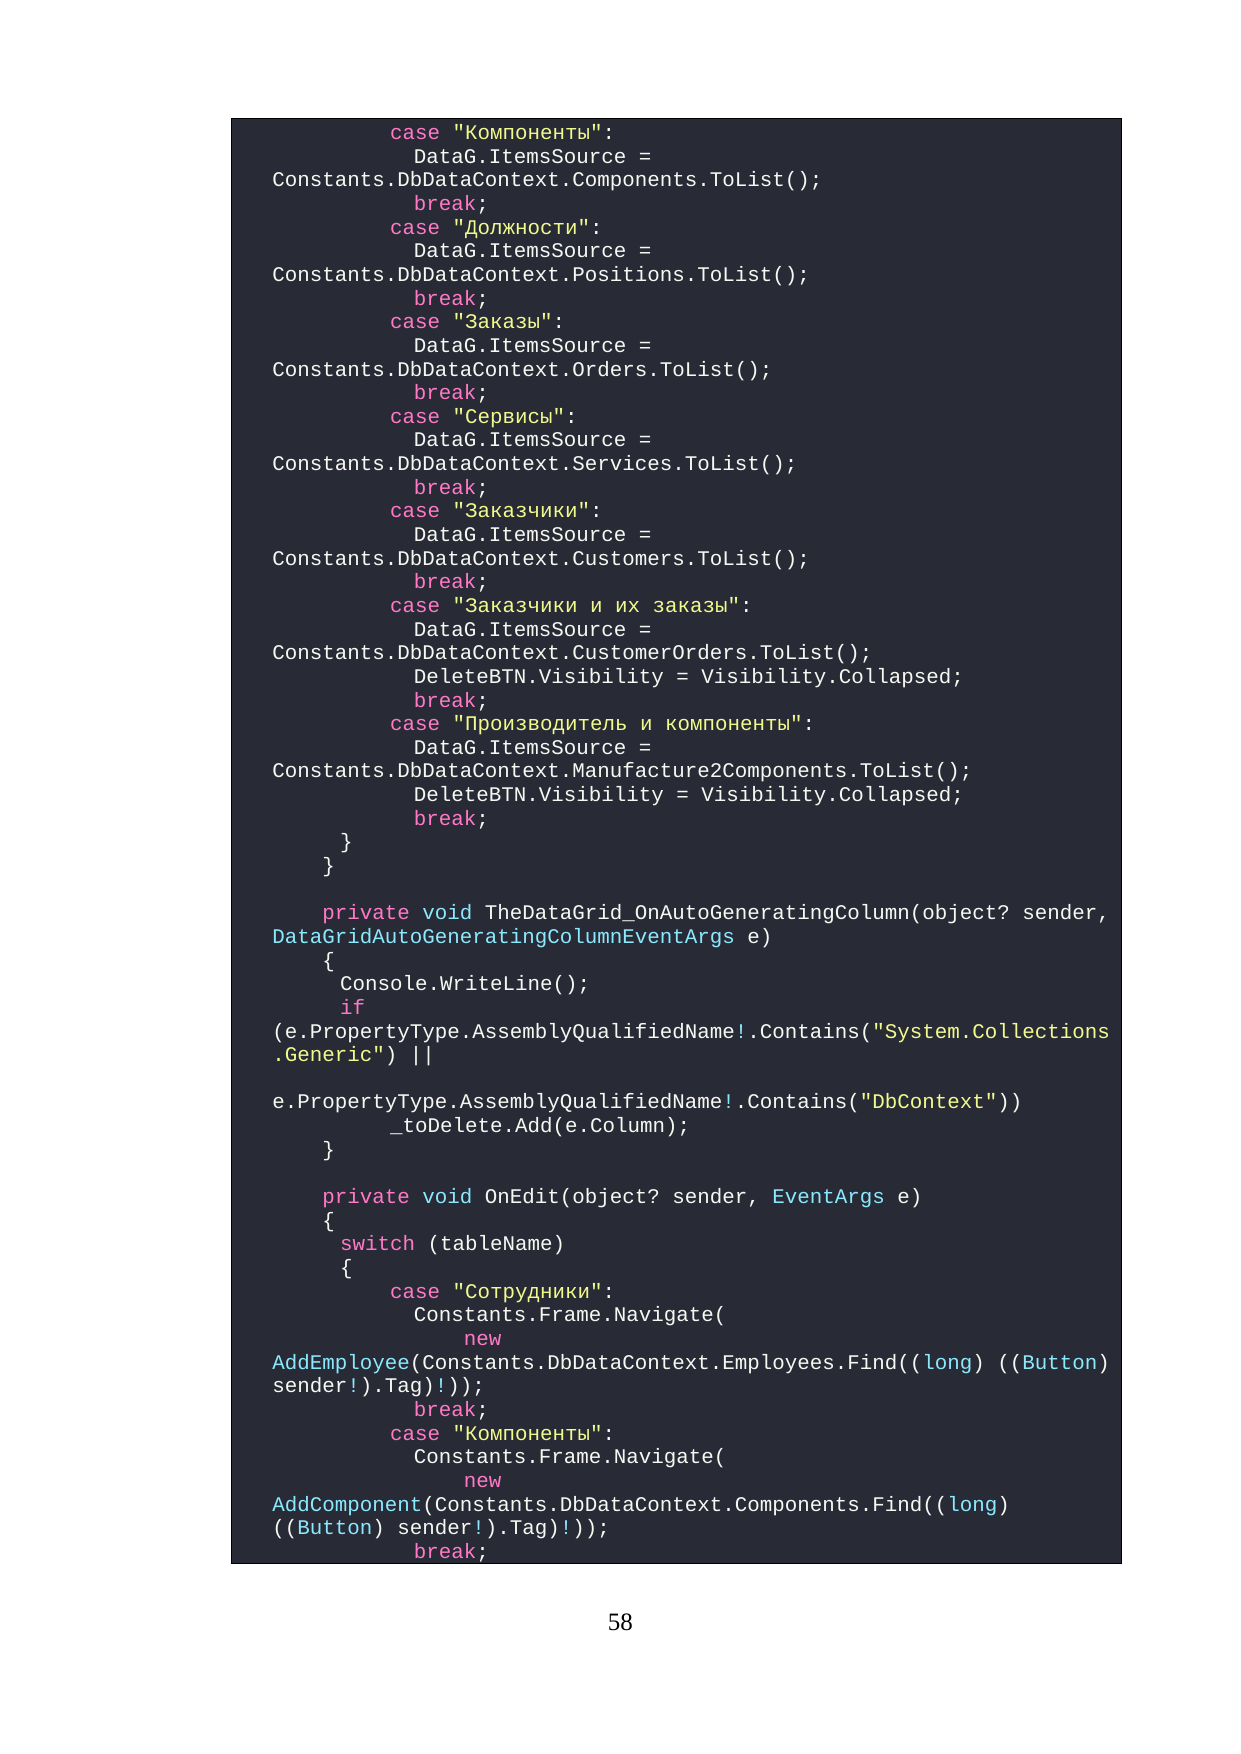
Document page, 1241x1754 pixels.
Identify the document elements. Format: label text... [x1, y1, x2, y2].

list break; [232, 284, 1121, 307]
list new AddEmployee(Constants.DbDataContext.Employees.Find((long) ((Button) sender!).Tag)!)); [232, 1324, 1121, 1395]
list } [232, 851, 1121, 875]
list case "Должности": [232, 213, 1121, 236]
list break; [232, 1537, 1121, 1563]
list { [232, 1253, 1121, 1277]
list case "Компоненты": [232, 1419, 1121, 1442]
list private void TheDataGrid_OnAutoGeneratingColumn(object? sender, DataGridAutoGeneratingColumnEventArgs e) [232, 898, 1121, 946]
list case "Сотрудники": [232, 1277, 1121, 1300]
list break; [232, 1395, 1121, 1419]
list Constants.Frame.Navigate( [232, 1300, 1121, 1324]
list DataG.ItemsSource = Constants.DbDataContext.Services.ToList(); [232, 426, 1121, 473]
list case "Заказы": [232, 307, 1121, 331]
list if (e.PropertyType.AssemblyQualifiedName!.Contains("System.Collections.Generic") || [232, 993, 1121, 1064]
list case "Заказчики": [232, 496, 1121, 520]
list break; [232, 686, 1121, 709]
list break; [232, 567, 1121, 591]
list new AddComponent(Constants.DbDataContext.Components.Find((long) ((Button) sender!).Tag)!)); [232, 1466, 1121, 1537]
list case "Сервисы": [232, 402, 1121, 426]
list break; [232, 473, 1121, 496]
list switch (tableName) [232, 1229, 1121, 1253]
list case "Заказчики и их заказы": [232, 591, 1121, 615]
list break; [232, 804, 1121, 827]
list case "Компоненты": [232, 119, 1121, 142]
list { [232, 946, 1121, 969]
list } [232, 827, 1121, 851]
list DataG.ItemsSource = Constants.DbDataContext.Components.ToList(); [232, 142, 1121, 189]
list DataG.ItemsSource = Constants.DbDataContext.Orders.ToList(); [232, 331, 1121, 378]
list DataG.ItemsSource = Constants.DbDataContext.Customers.ToList(); [232, 520, 1121, 567]
list } [232, 1135, 1121, 1158]
list break; [232, 189, 1121, 213]
list Console.WriteLine(); [232, 969, 1121, 993]
list { [232, 1206, 1121, 1229]
list DataG.ItemsSource = Constants.DbDataContext.CustomerOrders.ToList(); [232, 615, 1121, 662]
list e.PropertyType.AssemblyQualifiedName!.Contains("DbContext")) [232, 1064, 1121, 1111]
list DataG.ItemsSource = Constants.DbDataContext.Positions.ToList(); [232, 236, 1121, 284]
list case "Производитель и компоненты": [232, 709, 1121, 733]
list _toDelete.Add(e.Column); [232, 1111, 1121, 1135]
list private void OnEdit(object? sender, EventArgs e) [232, 1182, 1121, 1206]
list Constants.Frame.Navigate( [232, 1442, 1121, 1466]
list DeleteBTN.Visibility = Visibility.Collapsed; [232, 662, 1121, 686]
list DataG.ItemsSource = Constants.DbDataContext.Manufacture2Components.ToList(); [232, 733, 1121, 780]
list break; [232, 378, 1121, 402]
list DeleteBTN.Visibility = Visibility.Collapsed; [232, 780, 1121, 804]
